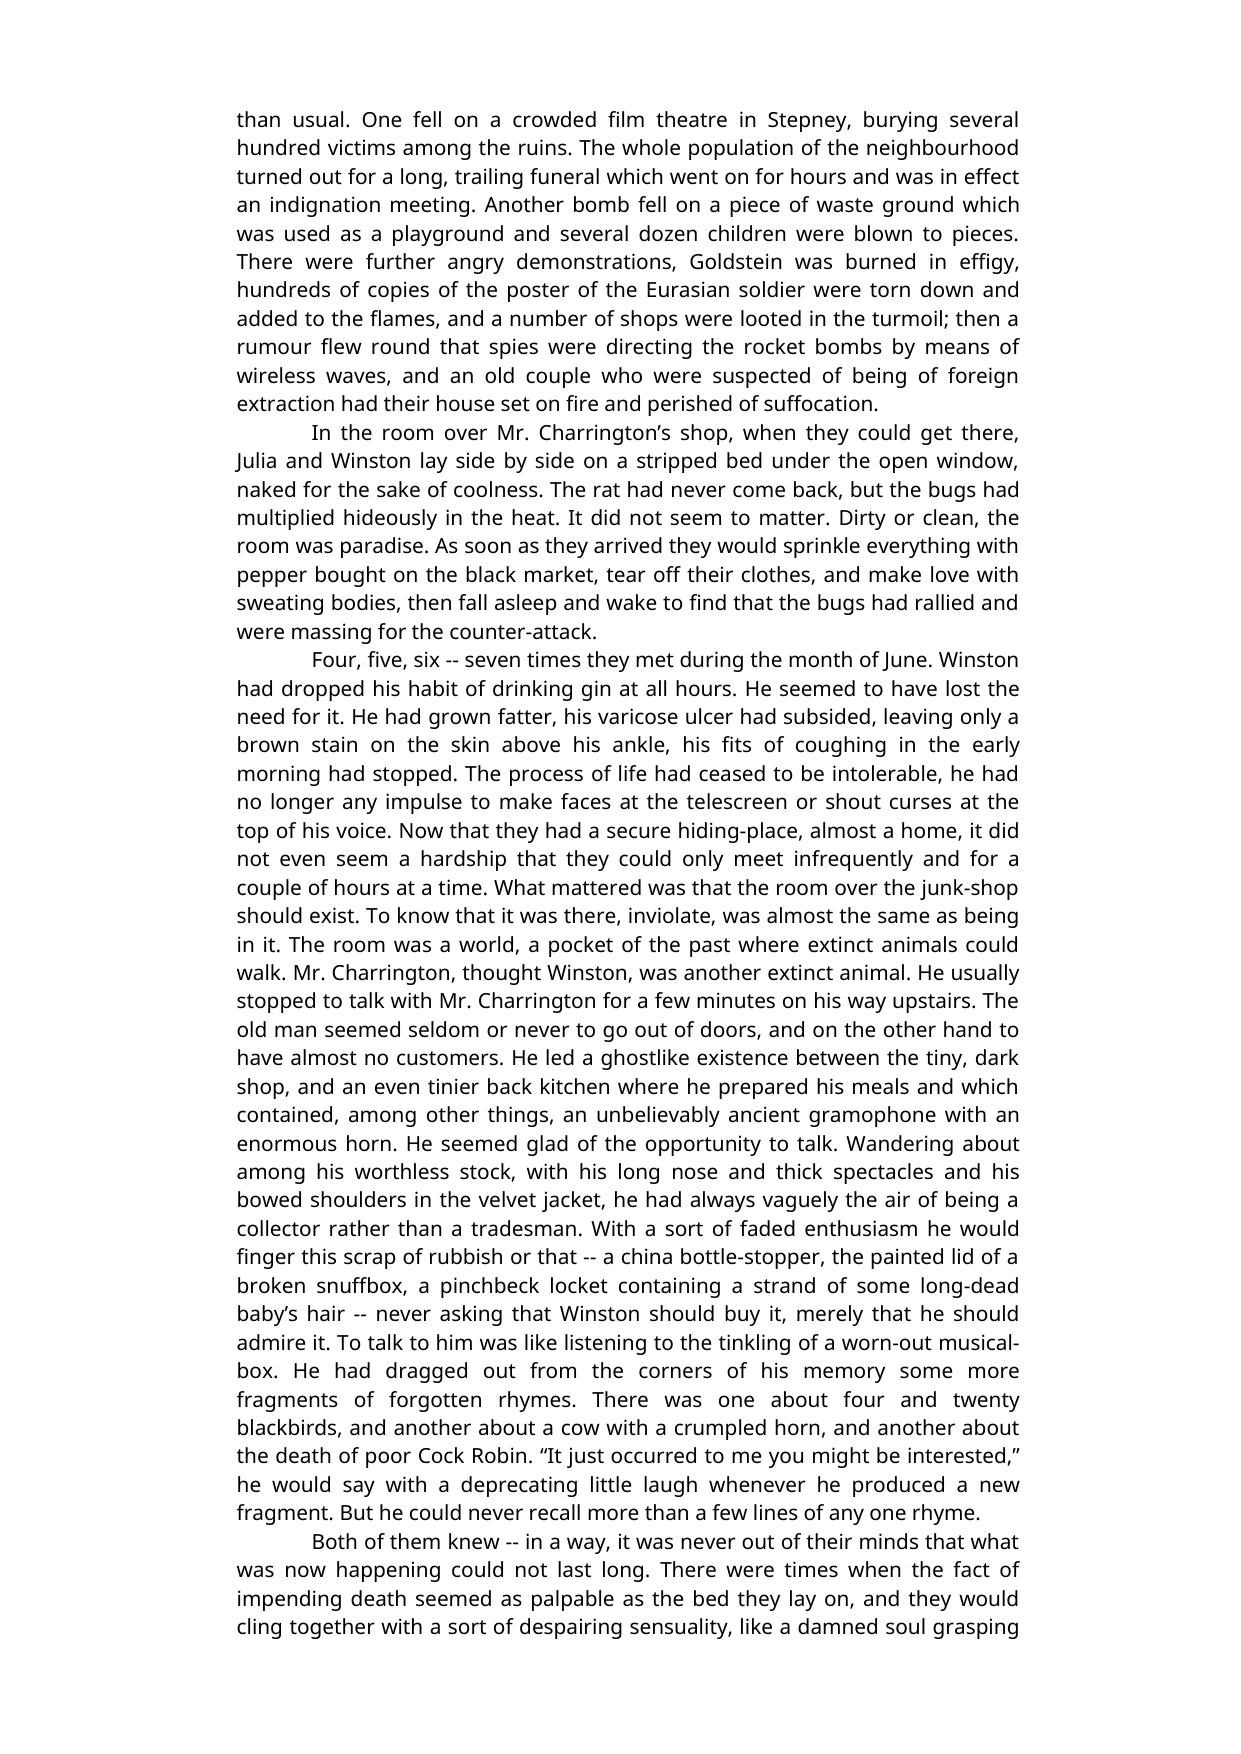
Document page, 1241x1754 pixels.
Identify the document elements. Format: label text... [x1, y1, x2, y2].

text than usual. One fell on a crowded film theatre in Stepney, burying several hundred victims among the ruins. The whole population of the neighbourhood turned out for a long, trailing funeral which went on for hours and was in effect an indignation meeting. Another bomb fell on a piece of waste ground which was used as a playground and several dozen children were blown to pieces. There were further angry demonstrations, Goldstein was burned in effigy, hundreds of copies of the poster of the Eurasian soldier were torn down and added to the flames, and a number of shops were looted in the turmoil; then a rumour flew round that spies were directing the rocket bombs by means of wireless waves, and an old couple who were suspected of being of foreign extraction had their house set on fire and perished of suffocation. [236, 105, 1021, 418]
text In the room over Mr. Charrington’s shop, when they could get there, Julia and Winston lay side by side on a stripped bed under the open window, naked for the sake of coolness. The rat had never come back, but the bugs had multiplied hideously in the heat. It did not seem to matter. Dirty or clean, the room was paradise. As soon as they arrived they would sprinkle everything with pepper bought on the black market, tear off their clothes, and make love with sweating bodies, then fall asleep and wake to find that the bugs had rallied and were massing for the counter-attack. [236, 418, 1021, 645]
text Both of them knew -- in a way, it was never out of their minds that what was now happening could not last long. There were times when the fact of impending death seemed as palpable as the bed they lay on, and they would cling together with a sort of despairing sensuality, like a damned soul grasping [236, 1527, 1021, 1641]
text Four, five, six -- seven times they met during the month of June. Winston had dropped his habit of drinking gin at all hours. He seemed to have lost the need for it. He had grown fatter, his varicose ulcer had subsided, leaving only a brown stain on the skin above his ankle, his fits of coughing in the early morning had stopped. The process of life had ceased to be intolerable, he had no longer any impulse to make faces at the telescreen or shout curses at the top of his voice. Now that they had a secure hiding-place, almost a home, it did not even seem a hardship that they could only meet infrequently and for a couple of hours at a time. What mattered was that the room over the junk-shop should exist. To know that it was there, inviolate, was almost the same as being in it. The room was a world, a pocket of the past where extinct animals could walk. Mr. Charrington, thought Winston, was another extinct animal. He usually stopped to talk with Mr. Charrington for a few minutes on his way upstairs. The old man seemed seldom or never to go out of doors, and on the other hand to have almost no customers. He led a ghostlike existence between the tiny, dark shop, and an even tinier back kitchen where he prepared his meals and which contained, among other things, an unbelievably ancient gramophone with an enormous horn. He seemed glad of the opportunity to talk. Wandering about among his worthless stock, with his long nose and thick spectacles and his bowed shoulders in the velvet jacket, he had always vaguely the air of being a collector rather than a tradesman. With a sort of faded enthusiasm he would finger this scrap of rubbish or that -- a china bottle-stopper, the painted lid of a broken snuffbox, a pinchbeck locket containing a strand of some long-dead baby’s hair -- never asking that Winston should buy it, merely that he should admire it. To talk to him was like listening to the tinkling of a worn-out musical-box. He had dragged out from the corners of his memory some more fragments of forgotten rhymes. There was one about four and twenty blackbirds, and another about a cow with a crumpled horn, and another about the death of poor Cock Robin. “It just occurred to me you might be interested,” he would say with a deprecating little laugh whenever he produced a new fragment. But he could never recall more than a few lines of any one rhyme. [236, 645, 1021, 1527]
